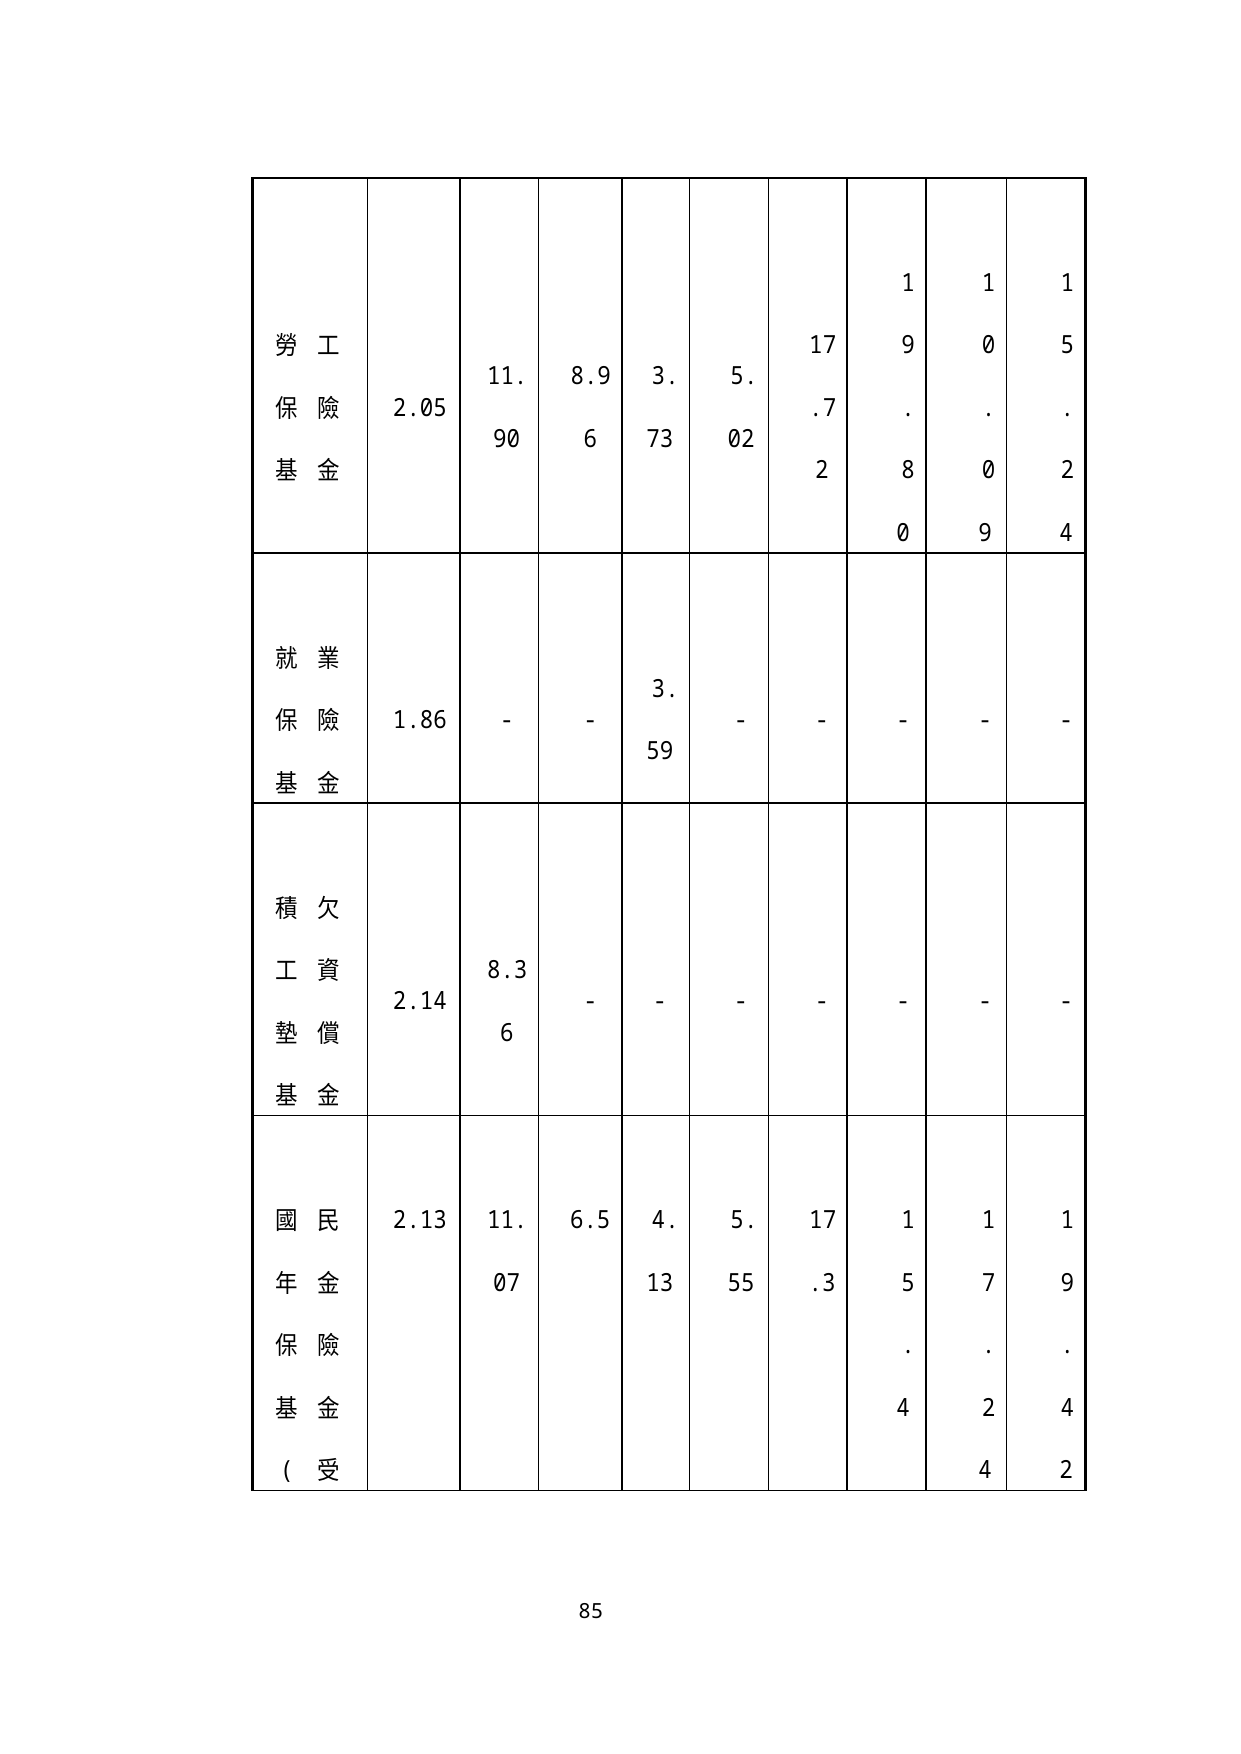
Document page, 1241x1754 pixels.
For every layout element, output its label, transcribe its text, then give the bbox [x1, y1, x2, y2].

table_cell 國民年金保險基金(受 [254, 1116, 367, 1490]
table_cell 積欠工資墊償基金 [254, 804, 367, 1115]
table_cell 17.3 [769, 1116, 846, 1490]
table_cell 17.24 [927, 1116, 1006, 1490]
table_cell 19.80 [848, 179, 925, 552]
table_cell 2.13 [368, 1116, 459, 1490]
table_cell 勞工保險基金 [254, 179, 367, 552]
table_cell 6.5 [539, 1116, 621, 1490]
table_cell 19.42 [1007, 1116, 1084, 1490]
table_cell - [1007, 804, 1084, 1115]
table_cell 5.55 [690, 1116, 768, 1490]
table_cell - [690, 554, 768, 802]
table_cell 15.24 [1007, 179, 1084, 552]
table_cell - [769, 554, 846, 802]
table_cell 1.86 [368, 554, 459, 802]
table_cell - [539, 804, 621, 1115]
table_cell 2.05 [368, 179, 459, 552]
table_cell 8.36 [461, 804, 538, 1115]
table_cell - [927, 804, 1006, 1115]
table_cell 15.4 [848, 1116, 925, 1490]
table_cell 11.90 [461, 179, 538, 552]
table_cell - [927, 554, 1006, 802]
table_cell - [461, 554, 538, 802]
table_cell - [848, 554, 925, 802]
table_cell 4.13 [623, 1116, 689, 1490]
table_cell 5.02 [690, 179, 768, 552]
table_cell 10.09 [927, 179, 1006, 552]
table_cell 3.59 [623, 554, 689, 802]
table_cell 8.96 [539, 179, 621, 552]
table_cell 3.73 [623, 179, 689, 552]
table_cell - [1007, 554, 1084, 802]
table_cell - [539, 554, 621, 802]
table_cell 17.72 [769, 179, 846, 552]
table_cell - [769, 804, 846, 1115]
table_cell 2.14 [368, 804, 459, 1115]
table_cell 11.07 [461, 1116, 538, 1490]
table_cell - [690, 804, 768, 1115]
table_cell - [848, 804, 925, 1115]
table_cell - [623, 804, 689, 1115]
table_cell 就業保險基金 [254, 554, 367, 802]
